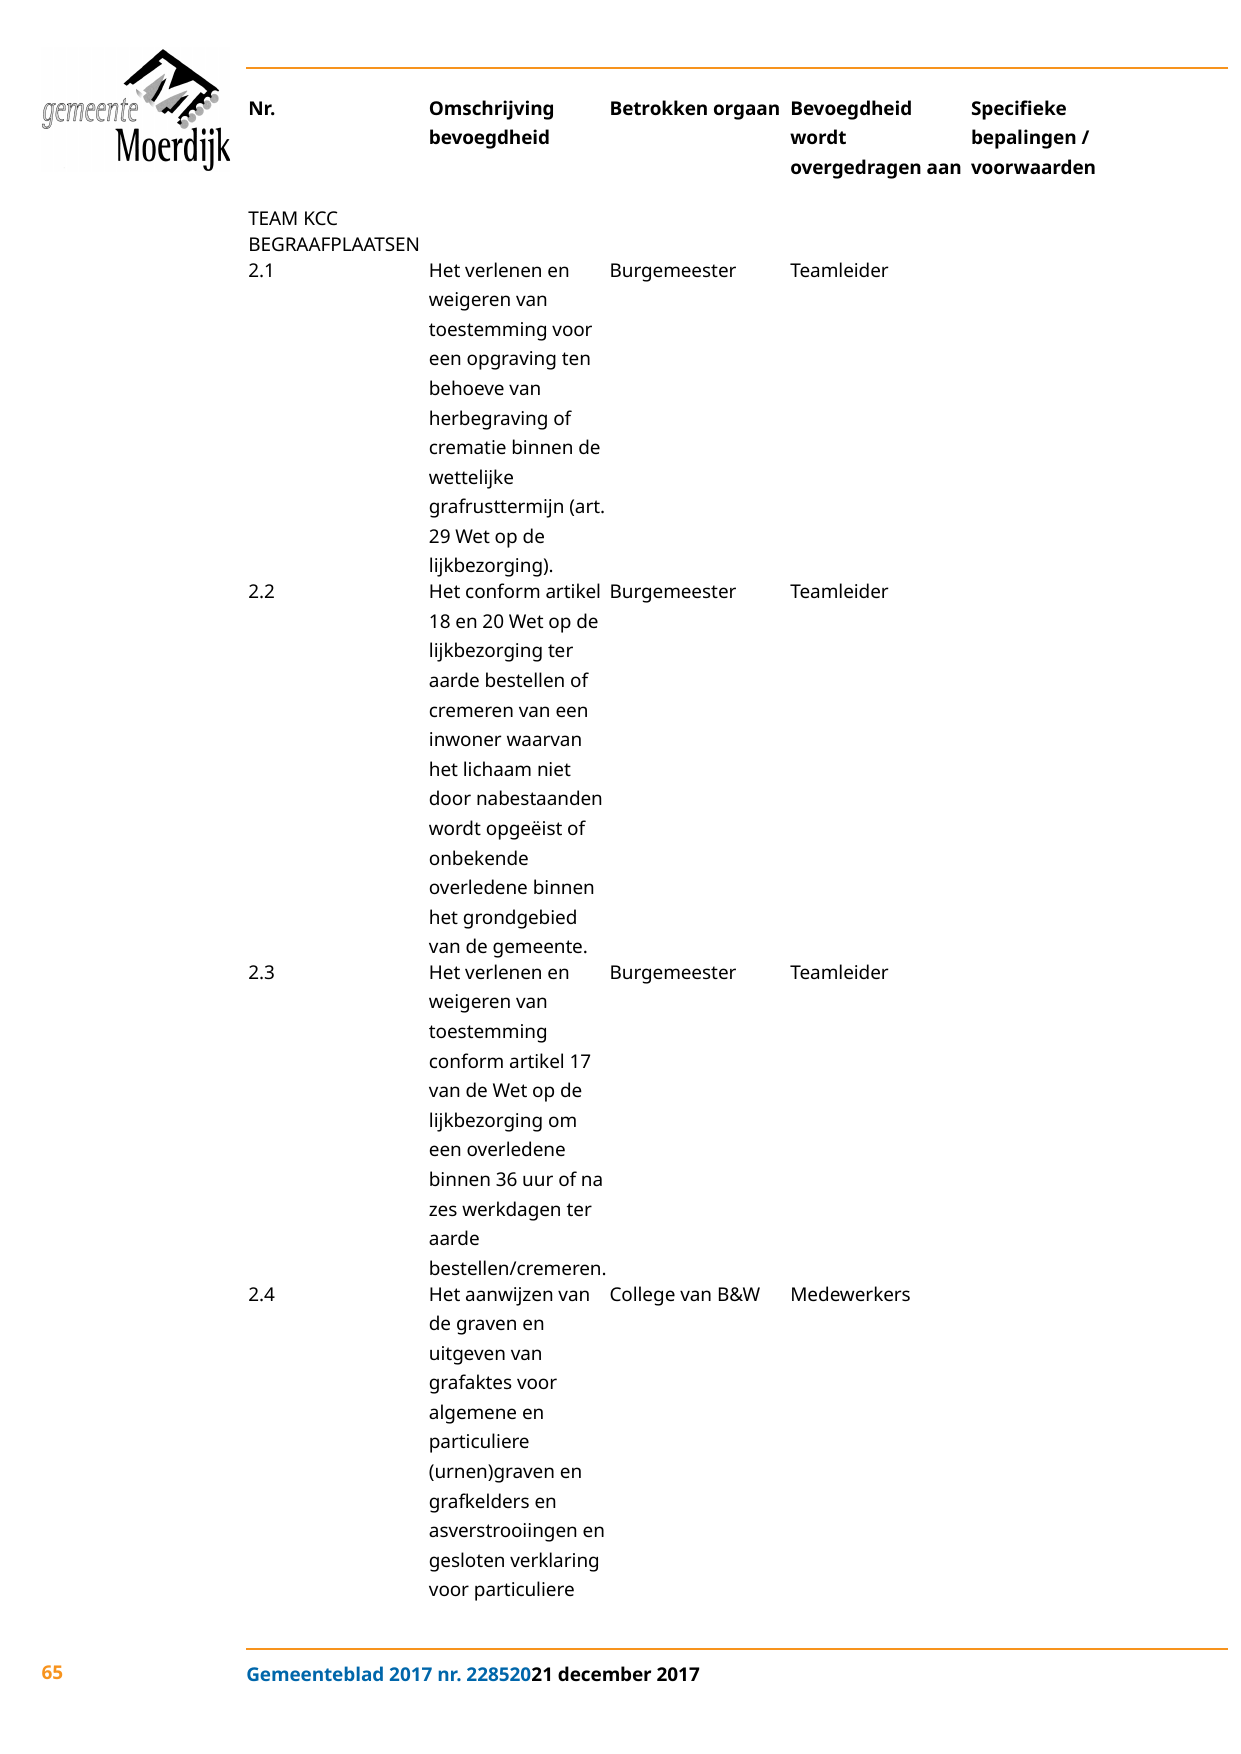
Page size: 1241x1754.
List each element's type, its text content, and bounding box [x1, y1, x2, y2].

table_cell Het conform artikel 18 en 20 Wet op de lijkbezorging ter aarde bestellen of cremeren van een inwoner waarvan het lichaam niet door nabestaanden wordt opgeëist of onbekende overledene binnen het grondgebied van de gemeente. [429, 579, 609, 959]
table_cell Het verlenen en weigeren van toestemming voor een opgraving ten behoeve van herbegraving of crematie binnen de wettelijke grafrusttermijn (art. 29 Wet op de lijkbezorging). [429, 257, 609, 578]
table_cell Teamleider [790, 257, 971, 578]
table_header Omschrijving bevoegdheid [429, 95, 609, 180]
table_cell Burgemeester [609, 257, 790, 578]
table_header TEAM KCC [248, 205, 429, 231]
table_cell 2.3 [248, 959, 429, 1281]
table_cell Het verlenen en weigeren van toestemming conform artikel 17 van de Wet op de lijkbezorging om een overledene binnen 36 uur of na zes werkdagen ter aarde bestellen/cremeren. [429, 959, 609, 1281]
table_cell Teamleider [790, 959, 971, 1281]
table_cell [971, 959, 1152, 1281]
table_cell [971, 1281, 1152, 1602]
table_cell [971, 579, 1152, 959]
table_cell BEGRAAFPLAATSEN [248, 231, 429, 257]
table_cell Medewerkers [790, 1281, 971, 1602]
table_header Nr. [248, 95, 429, 180]
table_cell 2.4 [248, 1281, 429, 1602]
table_cell Burgemeester [609, 579, 790, 959]
table_cell [971, 257, 1152, 578]
table_cell 2.1 [248, 257, 429, 578]
table_cell [248, 180, 429, 205]
table_header Specifieke bepalingen / voorwaarden [971, 95, 1152, 180]
table_cell Teamleider [790, 579, 971, 959]
table_cell Burgemeester [609, 959, 790, 1281]
table_cell Het aanwijzen van de graven en uitgeven van grafaktes voor algemene en particuliere (urnen)graven en grafkelders en asverstrooiingen en gesloten verklaring voor particuliere [429, 1281, 609, 1602]
table_cell 2.2 [248, 579, 429, 959]
table_header Betrokken orgaan [609, 95, 790, 180]
table_cell College van B&W [609, 1281, 790, 1602]
table_header Bevoegdheid wordt overgedragen aan [790, 95, 971, 180]
picture [41, 47, 231, 172]
